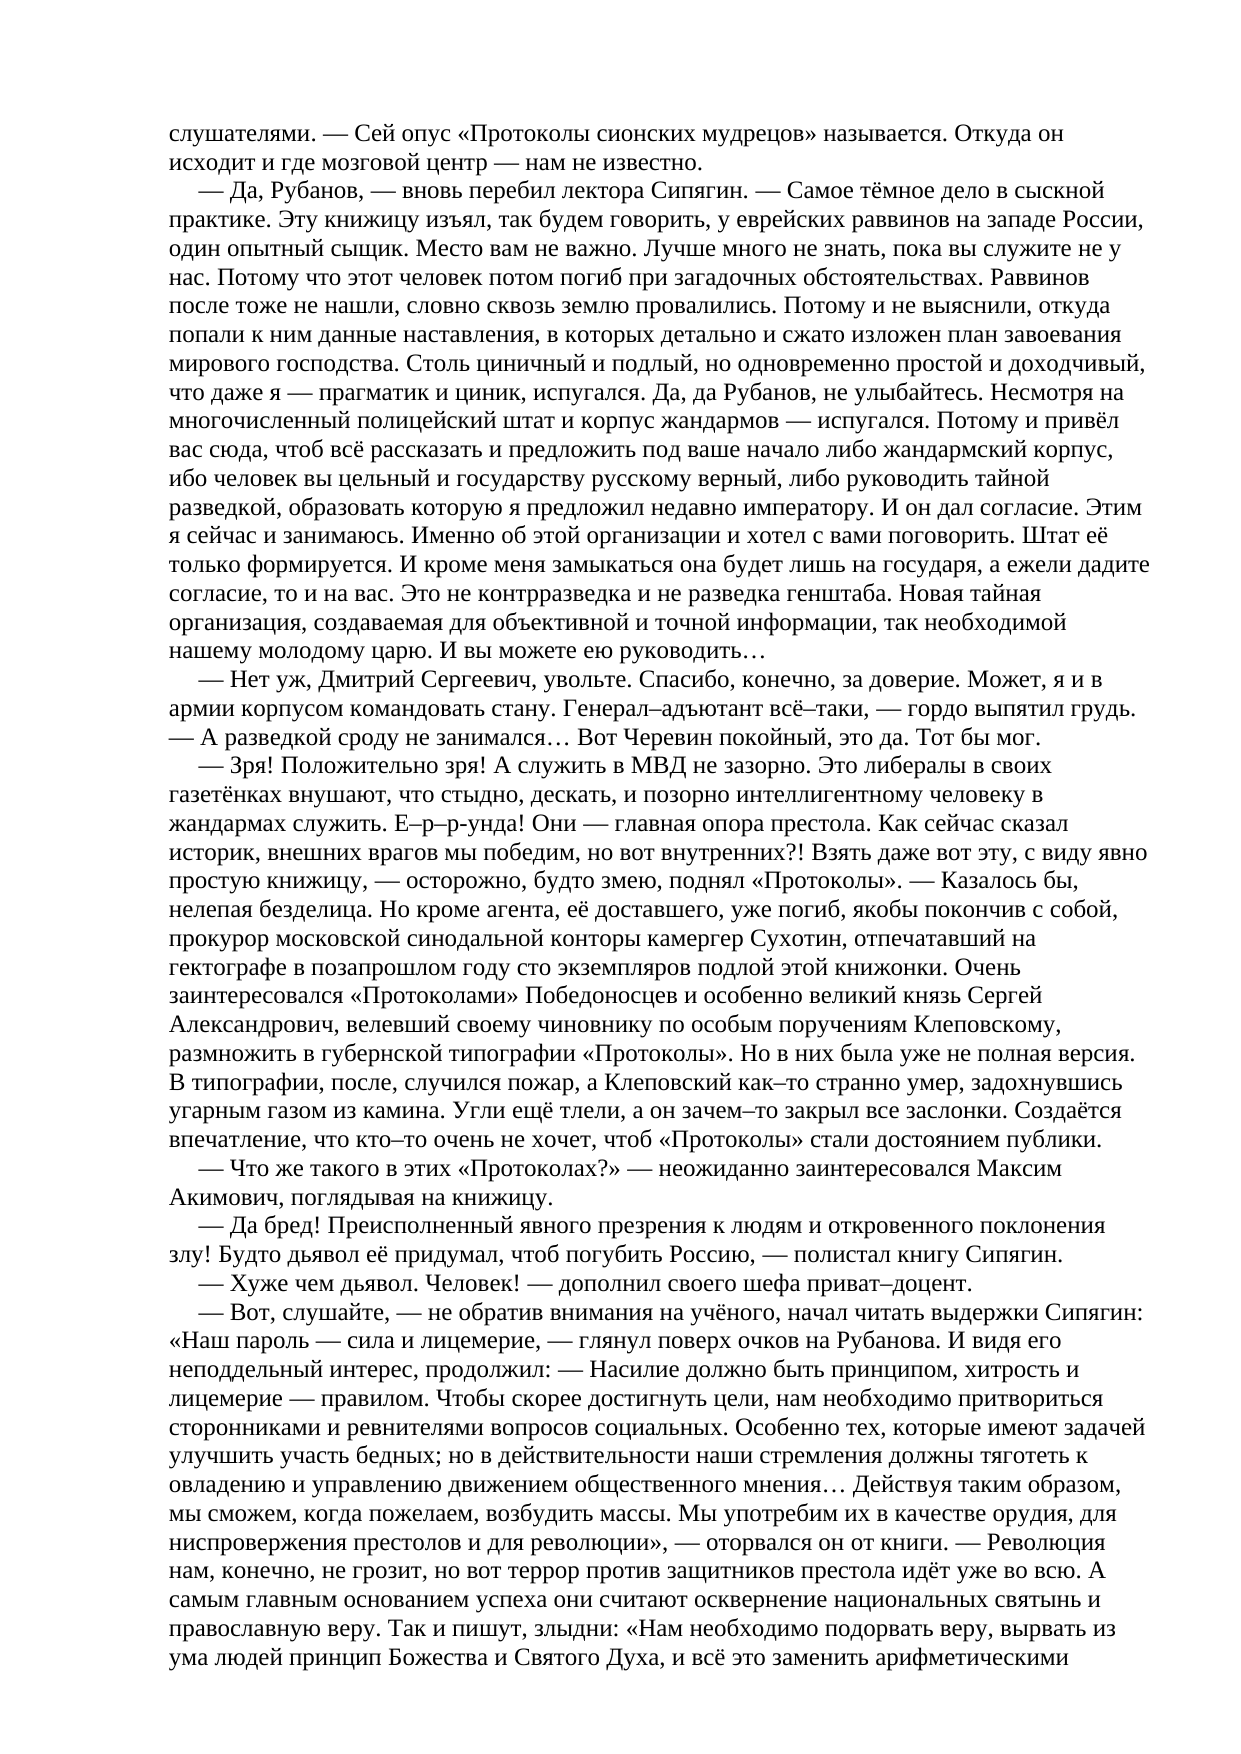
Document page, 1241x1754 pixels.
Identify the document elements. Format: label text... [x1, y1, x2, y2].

text — Что же такого в этих «Протоколах?» — неожиданно заинтересовался Максим Акимович, поглядывая на книжицу. [169, 1153, 1152, 1211]
text — Да, Рубанов, — вновь перебил лектора Сипягин. — Самое тёмное дело в сыскной практике. Эту книжицу изъял, так будем говорить, у еврейских раввинов на западе России, один опытный сыщик. Место вам не важно. Лучше много не знать, пока вы служите не у нас. Потому что этот человек потом погиб при загадочных обстоятельствах. Раввинов после тоже не нашли, словно сквозь землю провалились. Потому и не выяснили, откуда попали к ним данные наставления, в которых детально и сжато изложен план завоевания мирового господства. Столь циничный и подлый, но одновременно простой и доходчивый, что даже я — прагматик и циник, испугался. Да, да Рубанов, не улыбайтесь. Несмотря на многочисленный полицейский штат и корпус жандармов — испугался. Потому и привёл вас сюда, чтоб всё рассказать и предложить под ваше начало либо жандармский корпус, ибо человек вы цельный и государству русскому верный, либо руководить тайной разведкой, образовать которую я предложил недавно императору. И он дал согласие. Этим я сейчас и занимаюсь. Именно об этой организации и хотел с вами поговорить. Штат её только формируется. И кроме меня замыкаться она будет лишь на государя, а ежели дадите согласие, то и на вас. Это не контрразведка и не разведка генштаба. Новая тайная организация, создаваемая для объективной и точной информации, так необходимой нашему молодому царю. И вы можете ею руководить… [169, 176, 1152, 664]
text — Зря! Положительно зря! А служить в МВД не зазорно. Это либералы в своих газетёнках внушают, что стыдно, дескать, и позорно интеллигентному человеку в жандармах служить. Е–р–р-унда! Они — главная опора престола. Как сейчас сказал историк, внешних врагов мы победим, но вот внутренних?! Взять даже вот эту, с виду явно простую книжицу, — осторожно, будто змею, поднял «Протоколы». — Казалось бы, нелепая безделица. Но кроме агента, её доставшего, уже погиб, якобы покончив с собой, прокурор московской синодальной конторы камергер Сухотин, отпечатавший на гектографе в позапрошлом году сто экземпляров подлой этой книжонки. Очень заинтересовался «Протоколами» Победоносцев и особенно великий князь Сергей Александрович, велевший своему чиновнику по особым поручениям Клеповскому, размножить в губернской типографии «Протоколы». Но в них была уже не полная версия. В типографии, после, случился пожар, а Клеповский как–то странно умер, задохнувшись угарным газом из камина. Угли ещё тлели, а он зачем–то закрыл все заслонки. Создаётся впечатление, что кто–то очень не хочет, чтоб «Протоколы» стали достоянием публики. [169, 751, 1152, 1153]
text — Хуже чем дьявол. Человек! — дополнил своего шефа приват–доцент. [169, 1268, 1152, 1297]
text — Нет уж, Дмитрий Сергеевич, увольте. Спасибо, конечно, за доверие. Может, я и в армии корпусом командовать стану. Генерал–адъютант всё–таки, — гордо выпятил грудь. — А разведкой сроду не занимался… Вот Черевин покойный, это да. Тот бы мог. [169, 664, 1152, 751]
text — Да бред! Преисполненный явного презрения к людям и откровенного поклонения злу! Будто дьявол её придумал, чтоб погубить Россию, — полистал книгу Сипягин. [169, 1211, 1152, 1268]
text слушателями. — Сей опус «Протоколы сионских мудрецов» называется. Откуда он исходит и где мозговой центр — нам не известно. [169, 118, 1152, 176]
text — Вот, слушайте, — не обратив внимания на учёного, начал читать выдержки Сипягин: «Наш пароль — сила и лицемерие, — глянул поверх очков на Рубанова. И видя его неподдельный интерес, продолжил: — Насилие должно быть принципом, хитрость и лицемерие — правилом. Чтобы скорее достигнуть цели, нам необходимо притвориться сторонниками и ревнителями вопросов социальных. Особенно тех, которые имеют задачей улучшить участь бедных; но в действительности наши стремления должны тяготеть к овладению и управлению движением общественного мнения… Действуя таким образом, мы сможем, когда пожелаем, возбудить массы. Мы употребим их в качестве орудия, для ниспровержения престолов и для революции», — оторвался он от книги. — Революция нам, конечно, не грозит, но вот террор против защитников престола идёт уже во всю. А самым главным основанием успеха они считают осквернение национальных святынь и православную веру. Так и пишут, злыдни: «Нам необходимо подорвать веру, вырвать из ума людей принцип Божества и Святого Духа, и всё это заменить арифметическими [169, 1297, 1152, 1671]
